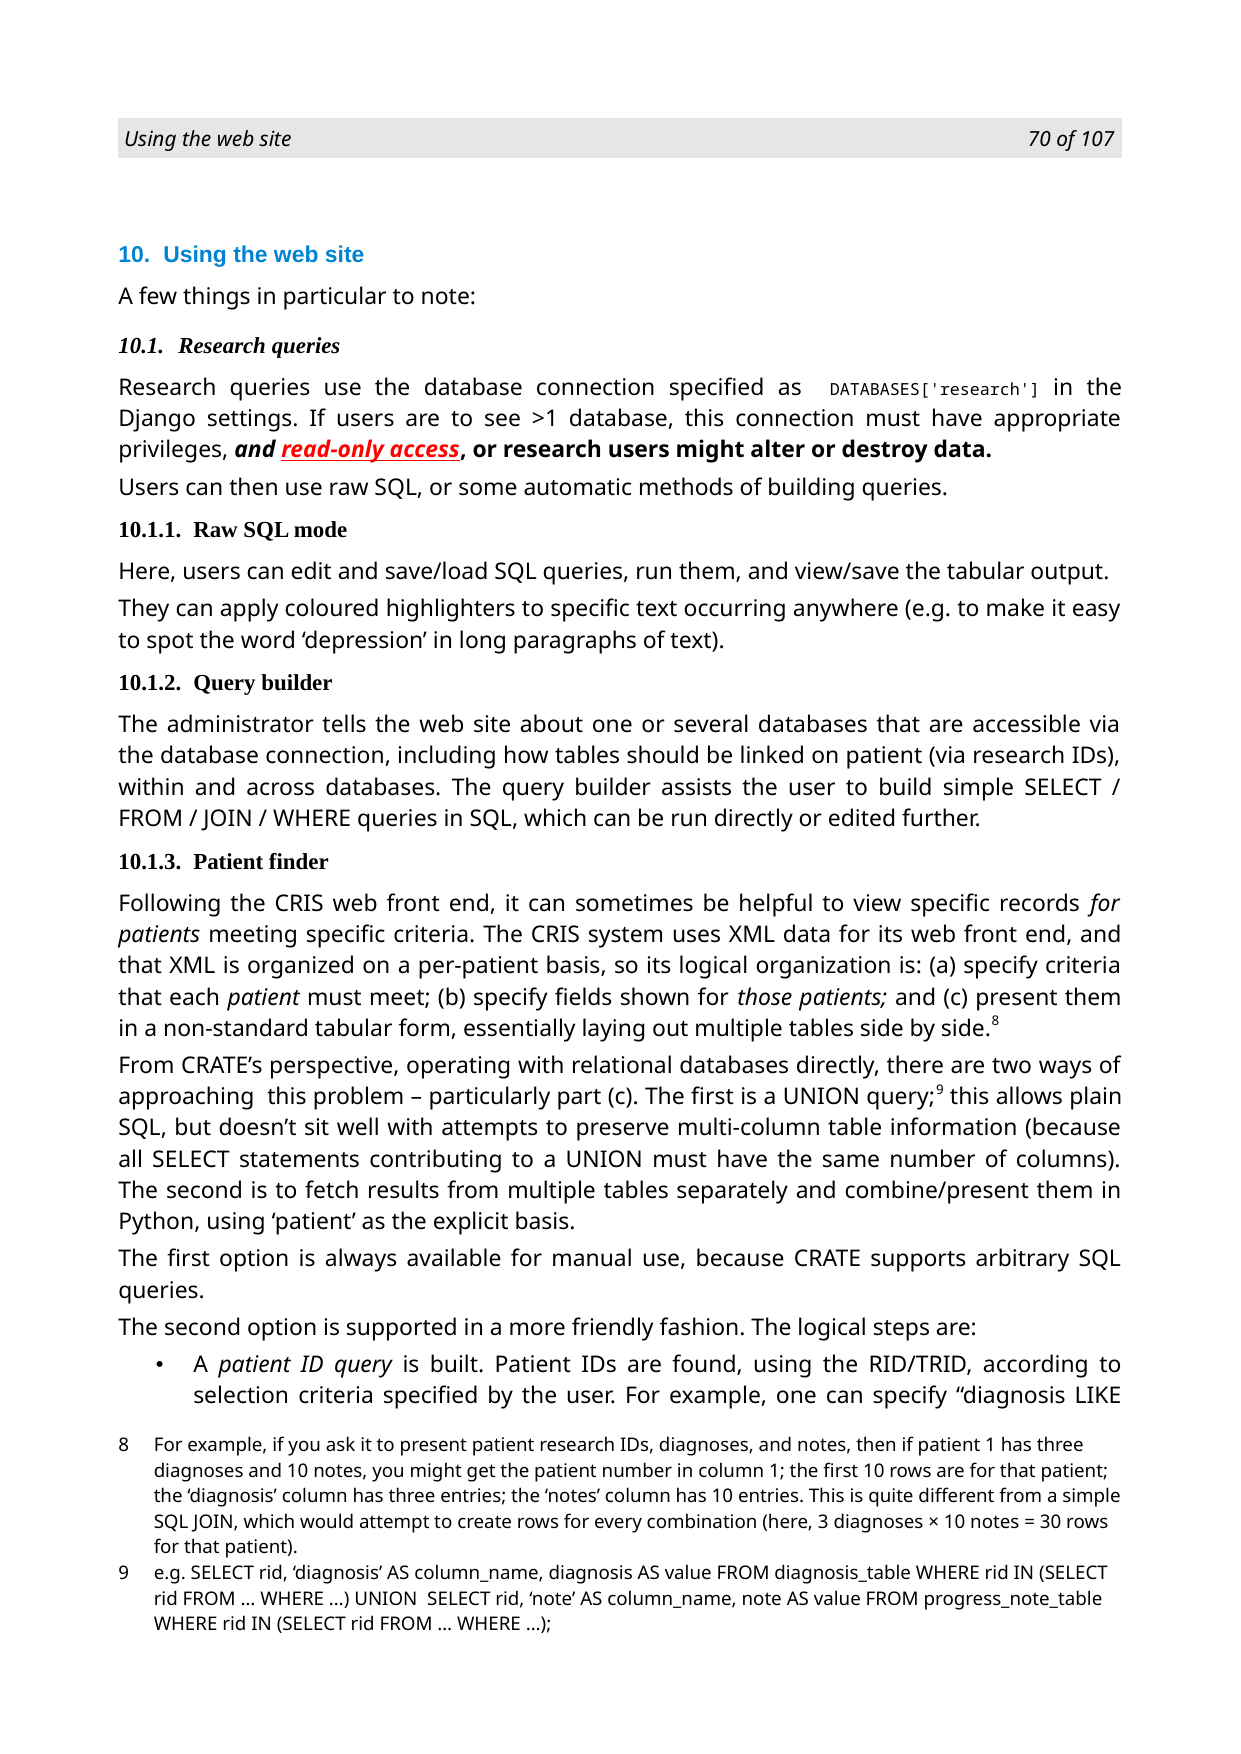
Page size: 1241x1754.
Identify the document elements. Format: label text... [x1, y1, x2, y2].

text Following the CRIS web front end, it can sometimes be helpful to view specific records for patients meeting specific criteria. The CRIS system uses XML data for its web front end, and that XML is organized on a per-patient basis, so its logical organization is: (a) specify criteria that each patient must meet; (b) specify fields shown for those patients; and (c) present them in a non-standard tabular form, essentially laying out multiple tables side by side. [118, 887, 1122, 1043]
text For example, if you ask it to present patient research IDs, diagnoses, and notes, then if patient 1 has three diagnoses and 10 notes, you might get the patient number in column 1; the first 10 rows are for that patient; the ‘diagnosis’ column has three entries; the ‘notes’ column has 10 entries. This is quite different from a simple SQL JOIN, which would attempt to create rows for every combination (here, 3 diagnoses × 10 notes = 30 rows for that patient). [118, 1432, 1122, 1559]
list A patient ID query is built. Patient IDs are found, using the RID/TRID, according to selection criteria specified by the user. For example, one can specify “diagnosis LIKE [156, 1348, 1122, 1410]
subtitle Research queries [118, 332, 1122, 358]
text The first option is always available for manual use, because CRATE supports arbitrary SQL queries. [118, 1242, 1122, 1305]
text A few things in particular to note: [118, 280, 1122, 311]
subtitle Using the web site [118, 241, 1122, 267]
text Users can then use raw SQL, or some automatic methods of building queries. [118, 470, 1122, 502]
text e.g. SELECT rid, ‘diagnosis’ AS column_name, diagnosis AS value FROM diagnosis_table WHERE rid IN (SELECT rid FROM … WHERE …) UNION SELECT rid, ‘note’ AS column_name, note AS value FROM progress_note_table WHERE rid IN (SELECT rid FROM … WHERE …); [118, 1559, 1122, 1636]
subtitle Patient finder [118, 848, 1122, 874]
subtitle Raw SQL mode [118, 516, 1122, 543]
text Research queries use the database connection specified as DATABASES['research'] in the Django settings. If users are to see >1 database, this connection must have appropriate privileges, and read-only access, or research users might alter or destroy data. [118, 371, 1122, 464]
text From CRATE’s perspective, operating with relational databases directly, there are two ways of approaching this problem – particularly part (c). The first is a UNION query; this allows plain SQL, but doesn’t sit well with attempts to preserve multi-column table information (because all SELECT statements contributing to a UNION must have the same number of columns). The second is to fetch results from multiple tables separately and combine/present them in Python, using ‘patient’ as the explicit basis. [118, 1049, 1122, 1236]
text They can apply coloured highlighters to specific text occurring anywhere (e.g. to make it easy to spot the word ‘depression’ in long paragraphs of text). [118, 592, 1122, 655]
text Here, users can edit and save/load SQL queries, run them, and view/save the tabular output. [118, 555, 1122, 586]
text The second option is supported in a more friendly fashion. The logical steps are: [118, 1311, 1122, 1342]
subtitle Query builder [118, 669, 1122, 696]
text The administrator tells the web site about one or several databases that are accessible via the database connection, including how tables should be linked on patient (via research IDs), within and across databases. The query builder assists the user to build simple SELECT / FROM / JOIN / WHERE queries in SQL, which can be run directly or edited further. [118, 708, 1122, 833]
